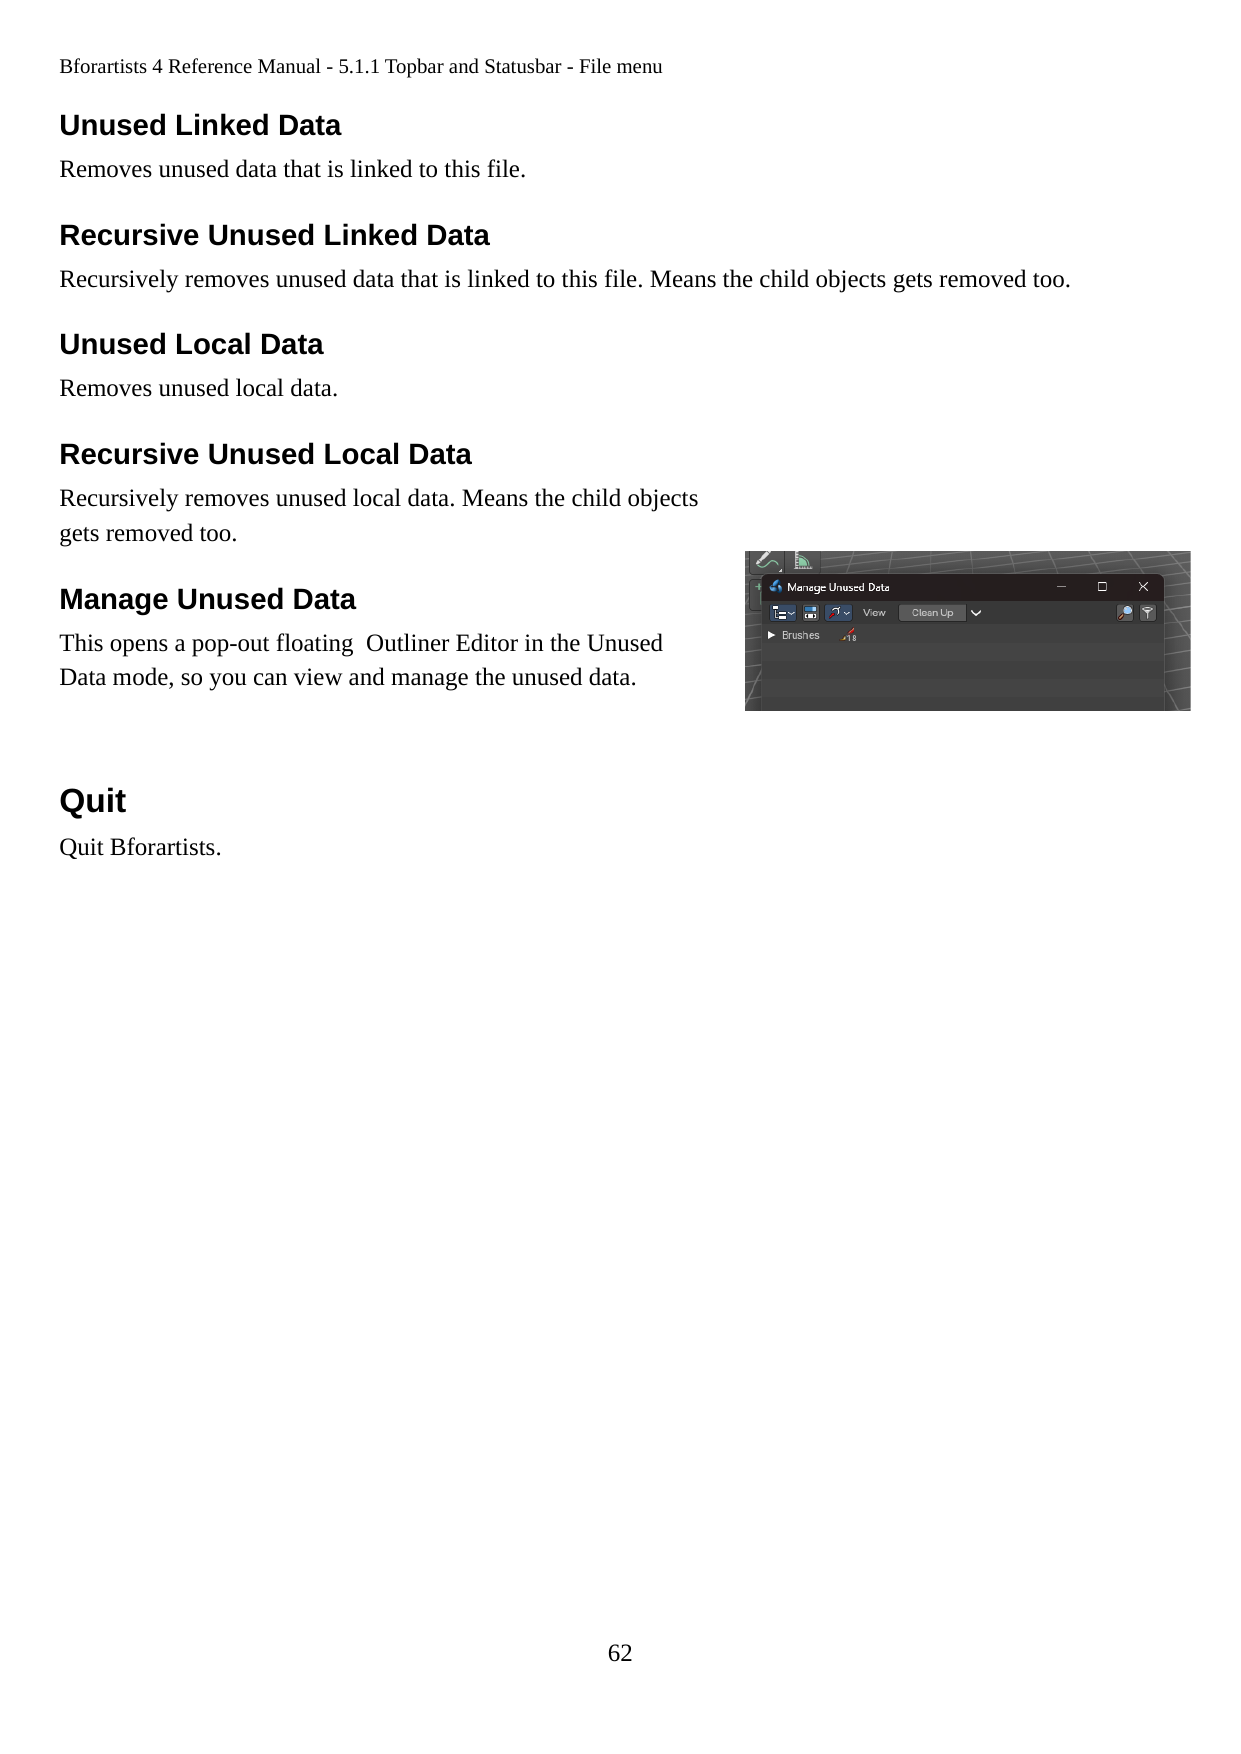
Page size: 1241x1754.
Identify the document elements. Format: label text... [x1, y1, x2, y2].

text Recursively removes unused data that is linked to this file. Means the child objects gets removed too. [59, 264, 1181, 292]
text Quit Bforartists. [59, 832, 1181, 861]
subtitle Recursive Unused Local Data [59, 437, 1181, 471]
subtitle Quit [59, 781, 1181, 820]
subtitle Unused Linked Data [59, 107, 1181, 141]
picture [745, 551, 1191, 711]
text This opens a pop-out floating Outliner Editor in the Unused Data mode, so you can view and manage the unused data. [59, 628, 745, 691]
subtitle Unused Local Data [59, 327, 1181, 361]
text Recursively removes unused local data. Means the child objects gets removed too. [59, 483, 1181, 547]
text Removes unused local data. [59, 373, 1181, 402]
text Removes unused data that is linked to this file. [59, 154, 1181, 182]
subtitle Recursive Unused Linked Data [59, 217, 1181, 251]
subtitle Manage Unused Data [59, 582, 745, 615]
